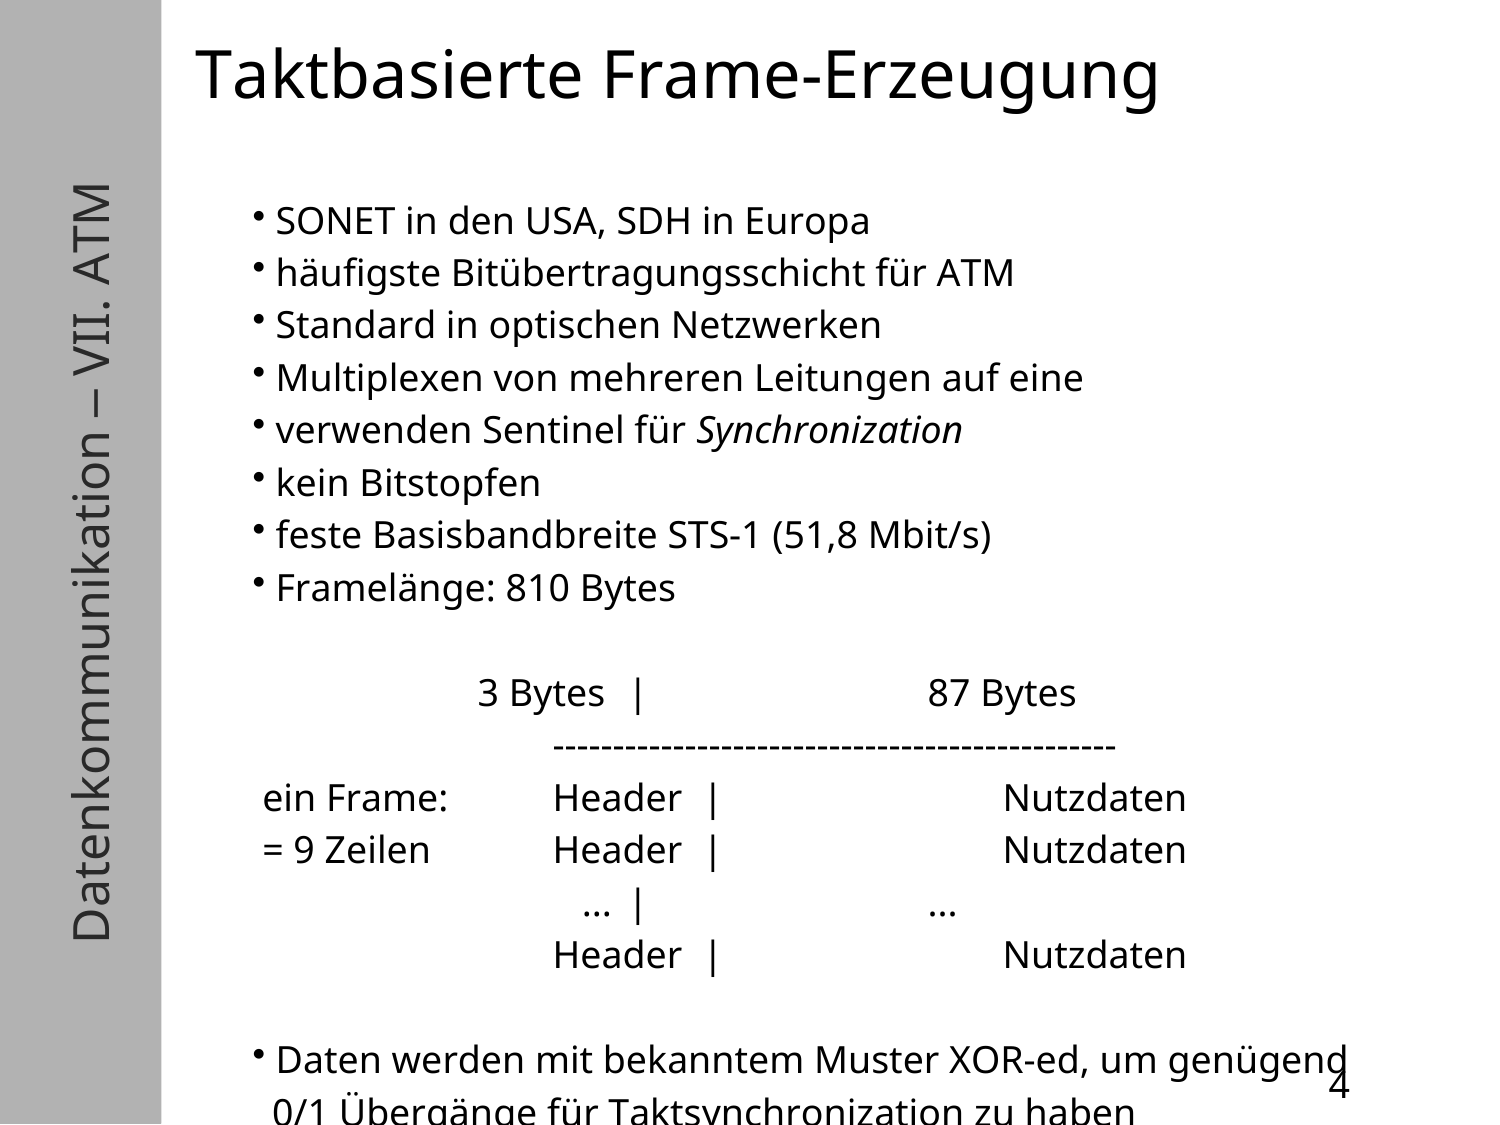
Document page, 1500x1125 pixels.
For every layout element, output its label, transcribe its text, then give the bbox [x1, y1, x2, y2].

text_box Datenkommunikation – VII. ATM [48, 1, 130, 1125]
text_box [212, 162, 1461, 311]
text_box [1328, 1054, 1500, 1109]
text_box SONET in den USA, SDH in Europa häufigste Bitübertragungsschicht für ATM Standard in optischen Netzwerken Multiplexen von mehreren Leitungen auf eine verwenden Sentinel für Synchronization kein Bitstopfen feste Basisbandbreite STS-1 (51,8 Mbit/s) Framelänge: 810 Bytes 3 Bytes | 87 Bytes ----------------------------------------------- ein Frame: Header | Nutzdaten = 9 Zeilen Header | Nutzdaten ... | ... Header | Nutzdaten Daten werden mit bekanntem Muster XOR-ed, um genügend 0/1 Übergänge für Taktsynchronization zu haben Sprachkanal zu Wartung :-) [237, 187, 1458, 1052]
text_box Taktbasierte Frame-Erzeugung [195, 25, 1163, 120]
text_box [0, 0, 161, 1124]
